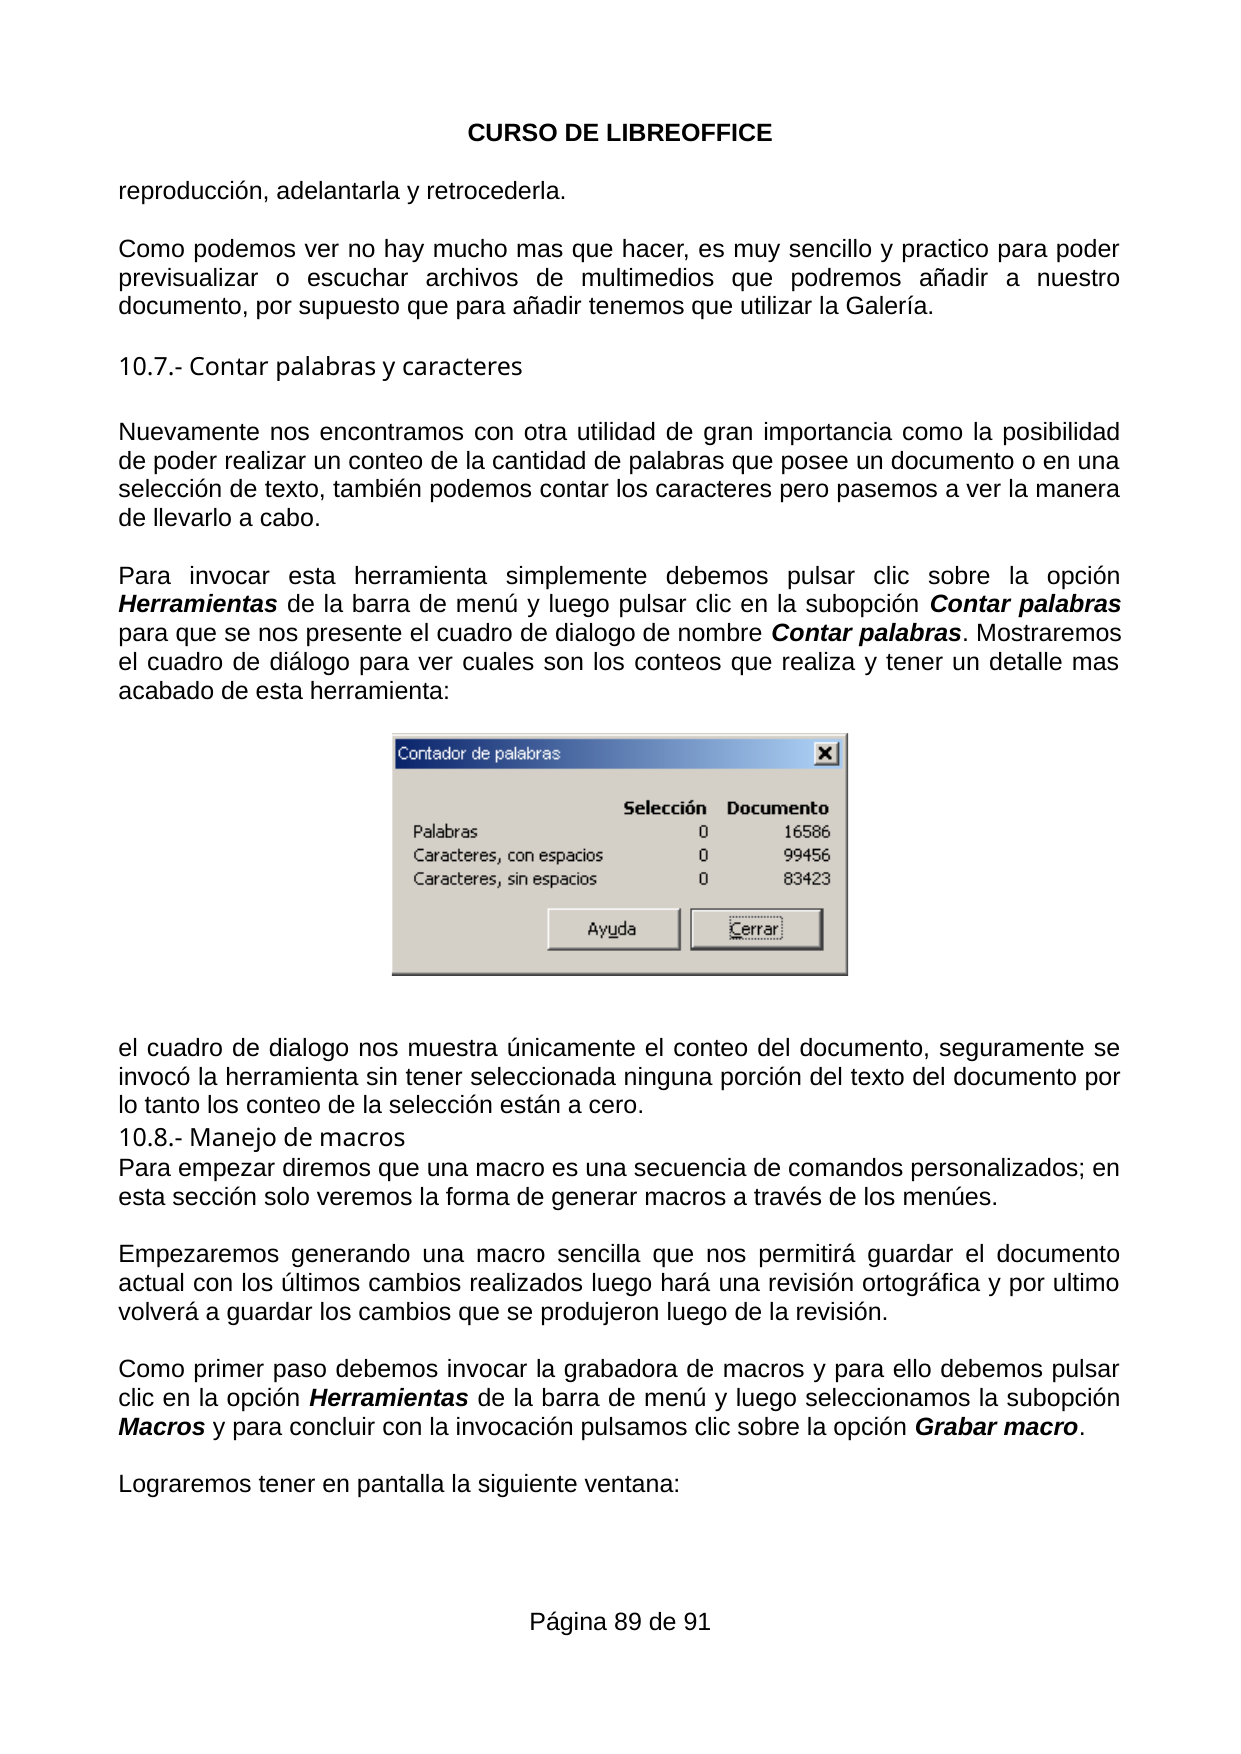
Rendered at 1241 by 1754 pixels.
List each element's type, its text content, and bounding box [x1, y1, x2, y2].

text Como podemos ver no hay mucho mas que hacer, es muy sencillo y practico para poder previsualizar o escuchar archivos de multimedios que podremos añadir a nuestro documento, por supuesto que para añadir tenemos que utilizar la Galería. [118, 234, 1122, 320]
text 10.8.- Manejo de macros [118, 1119, 1122, 1153]
text Para invocar esta herramienta simplemente debemos pulsar clic sobre la opción Herramientas de la barra de menú y luego pulsar clic en la subopción Contar palabras para que se nos presente el cuadro de dialogo de nombre Contar palabras. Mostraremos el cuadro de diálogo para ver cuales son los conteos que realiza y tener un detalle mas acabado de esta herramienta: [118, 561, 1122, 704]
text Nuevamente nos encontramos con otra utilidad de gran importancia como la posibilidad de poder realizar un conteo de la cantidad de palabras que posee un documento o en una selección de texto, también podemos contar los caracteres pero pasemos a ver la manera de llevarlo a cabo. [118, 417, 1122, 532]
text 10.7.- Contar palabras y caracteres [118, 349, 1122, 383]
text el cuadro de dialogo nos muestra únicamente el conteo del documento, seguramente se invocó la herramienta sin tener seleccionada ninguna porción del texto del documento por lo tanto los conteo de la selección están a cero. [118, 1033, 1122, 1119]
picture [391, 733, 849, 976]
text Empezaremos generando una macro sencilla que nos permitirá guardar el documento actual con los últimos cambios realizados luego hará una revisión ortográfica y por ultimo volverá a guardar los cambios que se produjeron luego de la revisión. [118, 1239, 1122, 1326]
text Como primer paso debemos invocar la grabadora de macros y para ello debemos pulsar clic en la opción Herramientas de la barra de menú y luego seleccionamos la subopción Macros y para concluir con la invocación pulsamos clic sobre la opción Grabar macro. [118, 1354, 1122, 1441]
text Para empezar diremos que una macro es una secuencia de comandos personalizados; en esta sección solo veremos la forma de generar macros a través de los menúes. [118, 1153, 1122, 1211]
text Lograremos tener en pantalla la siguiente ventana: [118, 1469, 1122, 1498]
text reproducción, adelantarla y retrocederla. [118, 176, 1122, 205]
